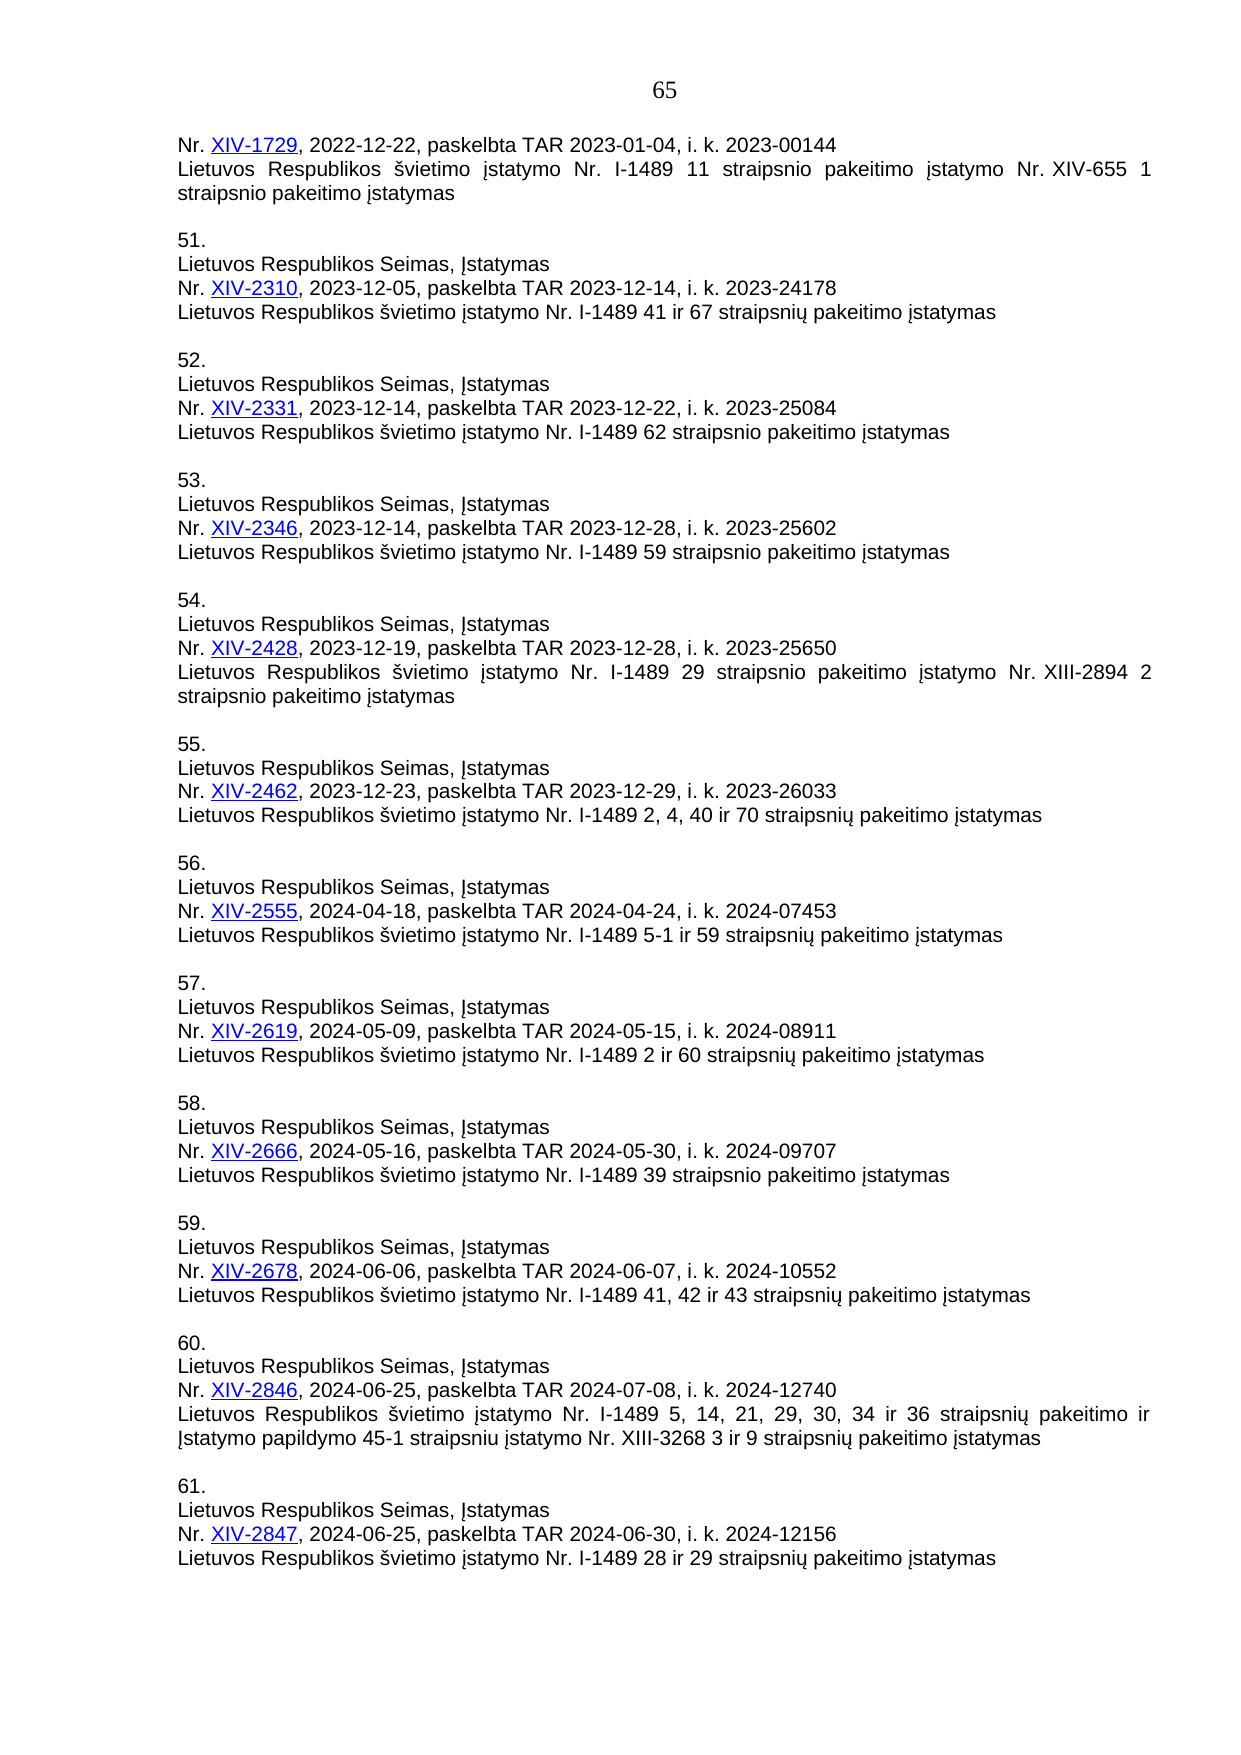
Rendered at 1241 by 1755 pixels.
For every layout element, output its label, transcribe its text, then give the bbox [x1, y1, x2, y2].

text Nr. XIV-2666, 2024-05-16, paskelbta TAR 2024-05-30, i. k. 2024-09707 [177, 1139, 1152, 1163]
text Lietuvos Respublikos Seimas, Įstatymas [177, 1498, 1152, 1522]
text 58. [177, 1091, 1152, 1115]
text Lietuvos Respublikos Seimas, Įstatymas [177, 372, 1152, 396]
text Lietuvos Respublikos Seimas, Įstatymas [177, 252, 1152, 276]
text Nr. XIV-2846, 2024-06-25, paskelbta TAR 2024-07-08, i. k. 2024-12740 [177, 1378, 1152, 1402]
text Nr. XIV-2619, 2024-05-09, paskelbta TAR 2024-05-15, i. k. 2024-08911 [177, 1019, 1152, 1043]
text Nr. XIV-2331, 2023-12-14, paskelbta TAR 2023-12-22, i. k. 2023-25084 [177, 396, 1152, 420]
text Nr. XIV-2346, 2023-12-14, paskelbta TAR 2023-12-28, i. k. 2023-25602 [177, 516, 1152, 540]
text Lietuvos Respublikos švietimo įstatymo Nr. I-1489 62 straipsnio pakeitimo įstatymas [177, 420, 1152, 444]
text Nr. XIV-2847, 2024-06-25, paskelbta TAR 2024-06-30, i. k. 2024-12156 [177, 1522, 1152, 1546]
text Lietuvos Respublikos švietimo įstatymo Nr. I-1489 5, 14, 21, 29, 30, 34 ir 36 straipsnių pakeitimo ir Įstatymo papildymo 45-1 straipsniu įstatymo Nr. XIII-3268 3 ir 9 straipsnių pakeitimo įstatymas [177, 1402, 1152, 1450]
text Lietuvos Respublikos švietimo įstatymo Nr. I-1489 29 straipsnio pakeitimo įstatymo Nr. XIII-2894 2 straipsnio pakeitimo įstatymas [177, 659, 1152, 707]
text Lietuvos Respublikos Seimas, Įstatymas [177, 1115, 1152, 1139]
text Nr. XIV-2428, 2023-12-19, paskelbta TAR 2023-12-28, i. k. 2023-25650 [177, 636, 1152, 659]
text Lietuvos Respublikos švietimo įstatymo Nr. I-1489 2 ir 60 straipsnių pakeitimo įstatymas [177, 1043, 1152, 1067]
text Nr. XIV-2678, 2024-06-06, paskelbta TAR 2024-06-07, i. k. 2024-10552 [177, 1258, 1152, 1282]
text 55. [177, 731, 1152, 755]
text Lietuvos Respublikos švietimo įstatymo Nr. I-1489 5-1 ir 59 straipsnių pakeitimo įstatymas [177, 923, 1152, 947]
text Lietuvos Respublikos Seimas, Įstatymas [177, 612, 1152, 636]
text Nr. XIV-1729, 2022-12-22, paskelbta TAR 2023-01-04, i. k. 2023-00144 [177, 132, 1152, 156]
text 51. [177, 228, 1152, 252]
text Lietuvos Respublikos Seimas, Įstatymas [177, 875, 1152, 899]
text Lietuvos Respublikos Seimas, Įstatymas [177, 755, 1152, 779]
text Nr. XIV-2310, 2023-12-05, paskelbta TAR 2023-12-14, i. k. 2023-24178 [177, 276, 1152, 300]
text Lietuvos Respublikos Seimas, Įstatymas [177, 1354, 1152, 1378]
text Lietuvos Respublikos švietimo įstatymo Nr. I-1489 28 ir 29 straipsnių pakeitimo įstatymas [177, 1546, 1152, 1570]
text Lietuvos Respublikos švietimo įstatymo Nr. I-1489 41 ir 67 straipsnių pakeitimo įstatymas [177, 300, 1152, 324]
text Lietuvos Respublikos Seimas, Įstatymas [177, 492, 1152, 516]
text 61. [177, 1474, 1152, 1498]
text 60. [177, 1330, 1152, 1354]
text Lietuvos Respublikos švietimo įstatymo Nr. I-1489 59 straipsnio pakeitimo įstatymas [177, 540, 1152, 564]
text Lietuvos Respublikos švietimo įstatymo Nr. I-1489 39 straipsnio pakeitimo įstatymas [177, 1163, 1152, 1187]
text Lietuvos Respublikos Seimas, Įstatymas [177, 1234, 1152, 1258]
text 59. [177, 1211, 1152, 1234]
text Lietuvos Respublikos švietimo įstatymo Nr. I-1489 41, 42 ir 43 straipsnių pakeitimo įstatymas [177, 1282, 1152, 1306]
text 56. [177, 851, 1152, 875]
text 54. [177, 588, 1152, 612]
text 57. [177, 971, 1152, 995]
text 53. [177, 468, 1152, 492]
text 52. [177, 348, 1152, 372]
text Nr. XIV-2555, 2024-04-18, paskelbta TAR 2024-04-24, i. k. 2024-07453 [177, 899, 1152, 923]
text Lietuvos Respublikos švietimo įstatymo Nr. I-1489 2, 4, 40 ir 70 straipsnių pakeitimo įstatymas [177, 803, 1152, 827]
text Lietuvos Respublikos Seimas, Įstatymas [177, 995, 1152, 1019]
text Nr. XIV-2462, 2023-12-23, paskelbta TAR 2023-12-29, i. k. 2023-26033 [177, 779, 1152, 803]
text Lietuvos Respublikos švietimo įstatymo Nr. I-1489 11 straipsnio pakeitimo įstatymo Nr. XIV-655 1 straipsnio pakeitimo įstatymas [177, 156, 1152, 204]
